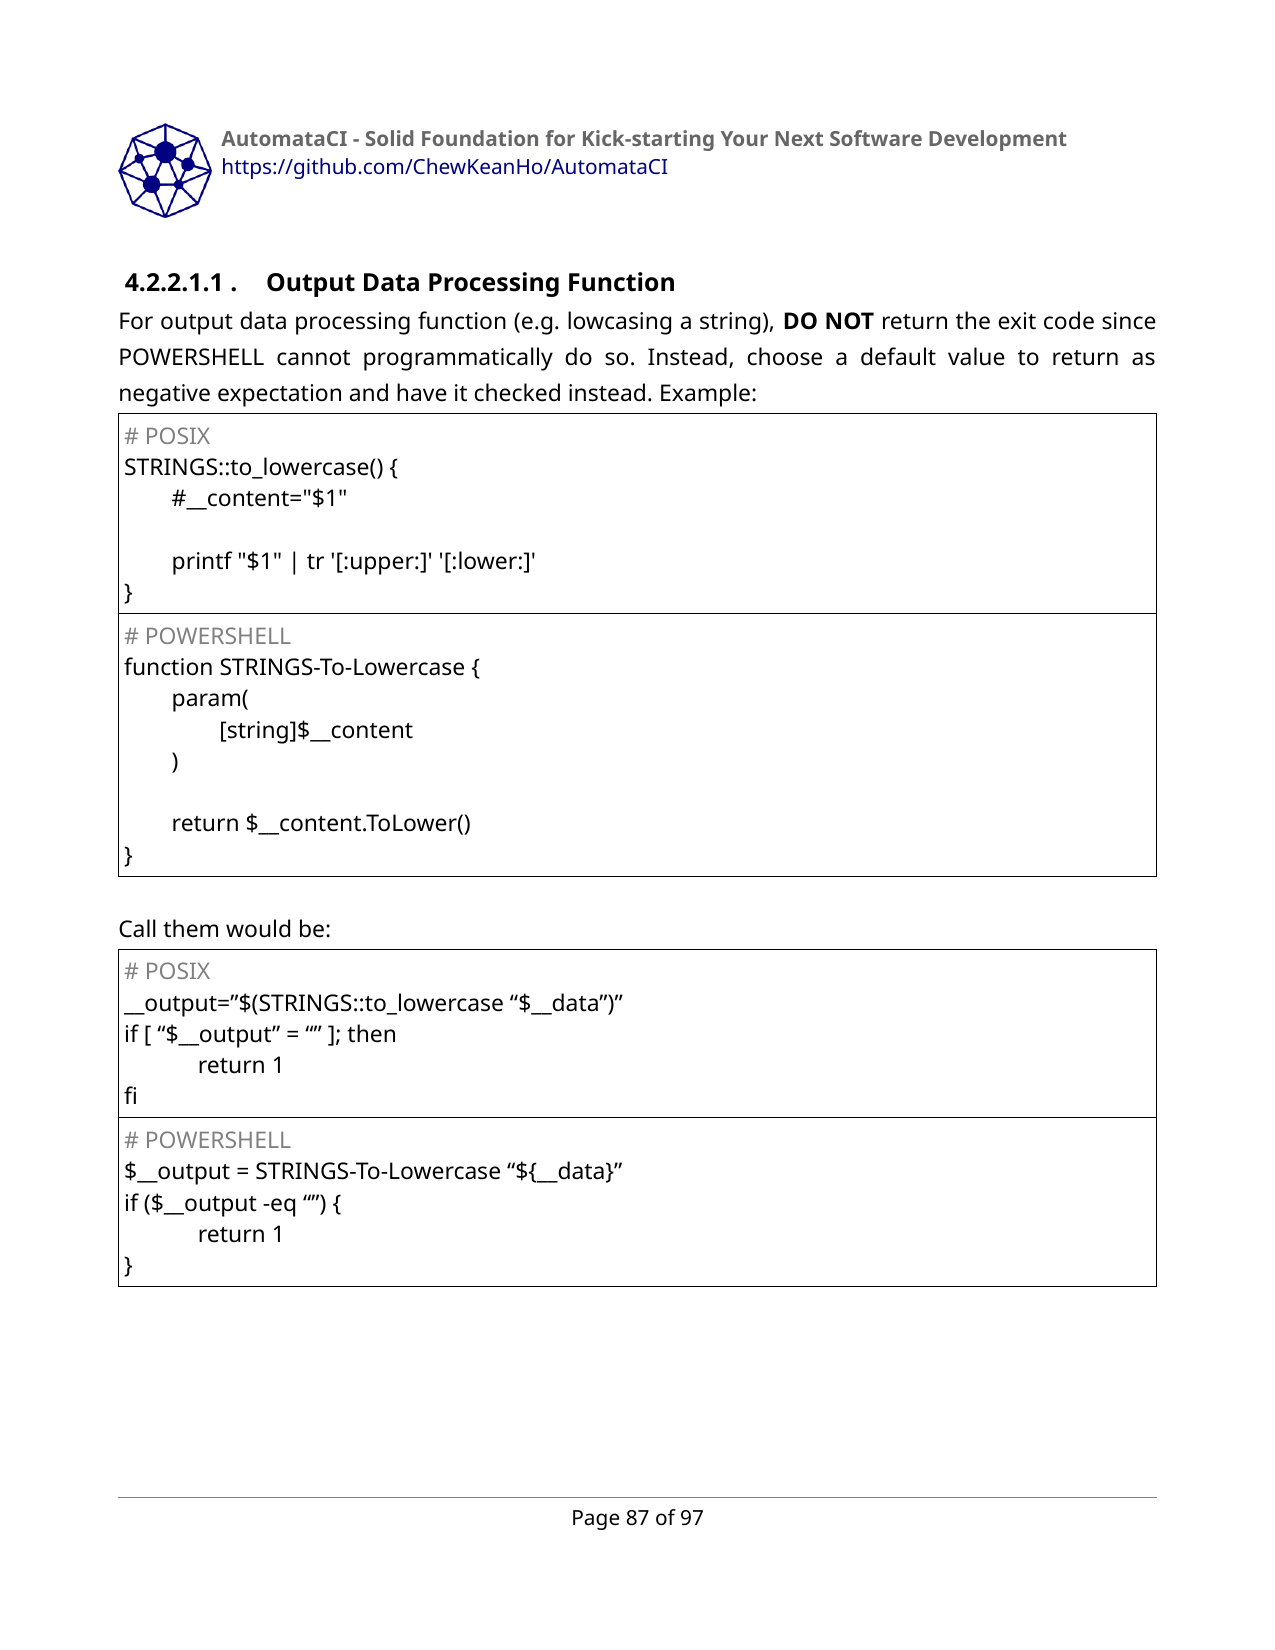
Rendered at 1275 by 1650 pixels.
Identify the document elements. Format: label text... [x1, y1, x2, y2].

table_header # POSIX __output=”$(STRINGS::to_lowercase “$__data”)” if [ “$__output” = “” ]; then return 1 fi [119, 950, 1156, 1117]
table_header # POSIX STRINGS::to_lowercase() { #__content="$1" printf "$1" | tr '[:upper:]' '[:lower:]' } [119, 414, 1156, 613]
text Call them would be: [118, 913, 1157, 944]
table_cell # POWERSHELL function STRINGS-To-Lowercase { param( [string]$__content ) return $__content.ToLower() } [119, 614, 1156, 876]
text For output data processing function (e.g. lowcasing a string), DO NOT return the exit code since POWERSHELL cannot programmatically do so. Instead, choose a default value to return as negative expectation and have it checked instead. Example: [118, 305, 1157, 408]
picture [118, 123, 212, 218]
table_cell # POWERSHELL $__output = STRINGS-To-Lowercase “${__data}” if ($__output -eq “”) { return 1 } [119, 1118, 1156, 1286]
subtitle Output Data Processing Function [118, 265, 1157, 299]
